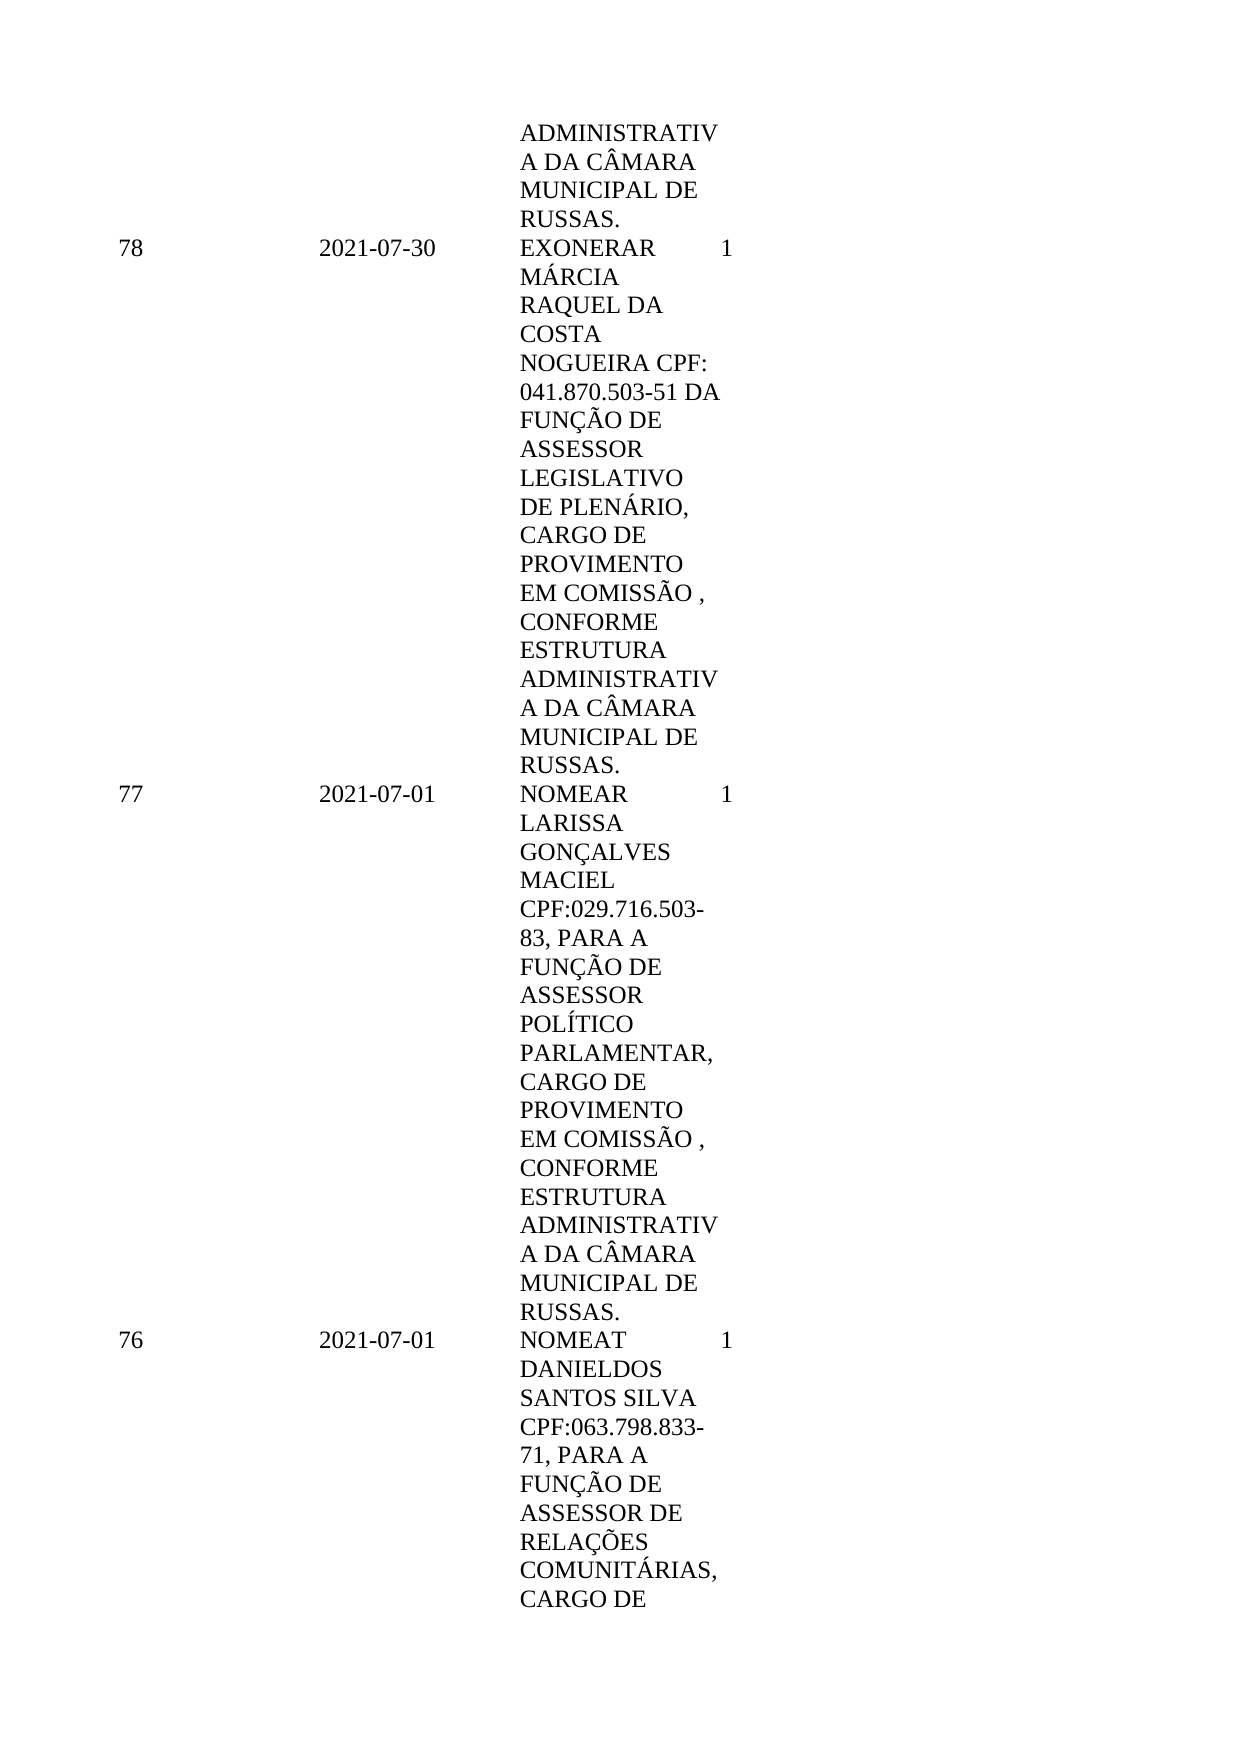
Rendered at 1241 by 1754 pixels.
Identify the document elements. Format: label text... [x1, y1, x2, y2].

table_cell [921, 779, 1122, 1326]
table_cell [118, 118, 319, 233]
table_cell ADMINISTRATIVA DA CÂMARA MUNICIPAL DE RUSSAS. [520, 118, 720, 233]
table_cell 1 [720, 779, 921, 1326]
table_cell EXONERAR MÁRCIA RAQUEL DA COSTA NOGUEIRA CPF: 041.870.503-51 DA FUNÇÃO DE ASSESSOR LEGISLATIVO DE PLENÁRIO, CARGO DE PROVIMENTO EM COMISSÃO , CONFORME ESTRUTURA ADMINISTRATIVA DA CÂMARA MUNICIPAL DE RUSSAS. [520, 233, 720, 779]
table_cell [921, 118, 1122, 233]
table_cell [720, 118, 921, 233]
table_cell [921, 233, 1122, 779]
table_cell 76 [118, 1326, 319, 1613]
table_cell 1 [720, 233, 921, 779]
table_cell [921, 1326, 1122, 1613]
table_cell 2021-07-30 [319, 233, 519, 779]
table_cell [319, 118, 519, 233]
table_cell NOMEAR LARISSA GONÇALVES MACIEL CPF:029.716.503-83, PARA A FUNÇÃO DE ASSESSOR POLÍTICO PARLAMENTAR, CARGO DE PROVIMENTO EM COMISSÃO , CONFORME ESTRUTURA ADMINISTRATIVA DA CÂMARA MUNICIPAL DE RUSSAS. [520, 779, 720, 1326]
table_cell 78 [118, 233, 319, 779]
table_cell NOMEAT DANIELDOS SANTOS SILVA CPF:063.798.833-71, PARA A FUNÇÃO DE ASSESSOR DE RELAÇÕES COMUNITÁRIAS, CARGO DE [520, 1326, 720, 1613]
table_cell 2021-07-01 [319, 1326, 519, 1613]
table_cell 1 [720, 1326, 921, 1613]
table_cell 77 [118, 779, 319, 1326]
table_cell 2021-07-01 [319, 779, 519, 1326]
